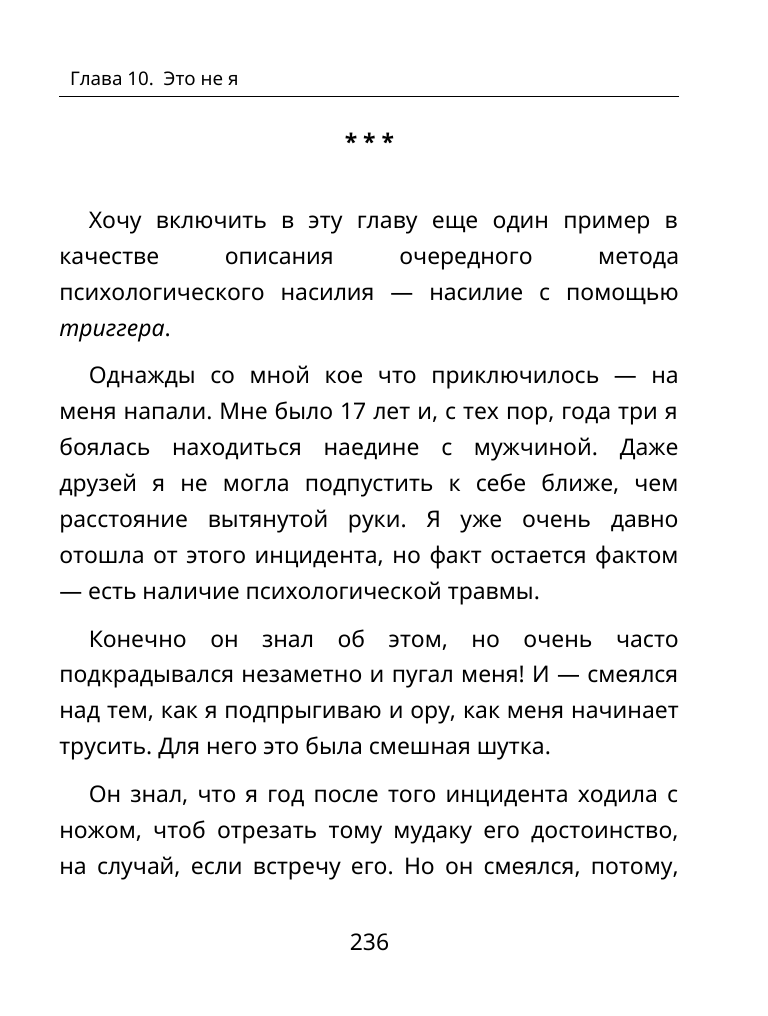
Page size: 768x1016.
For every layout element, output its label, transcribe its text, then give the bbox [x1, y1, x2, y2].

text Он знал, что я год после того инцидента ходила с ножом, чтоб отрезать тому мудаку его достоинство, на случай, если встречу его. Но он смеялся, потому, [59, 778, 679, 881]
text Хочу включить в эту главу еще один пример в качестве описания очередного метода психологического насилия — насилие с помощью триггера. [59, 204, 679, 343]
text Конечно он знал об этом, но очень часто подкрадывался незаметно и пугал меня! И — смеялся над тем, как я подпрыгиваю и ору, как меня начинает трусить. Для него это была смешная шутка. [59, 622, 679, 762]
text Однажды со мной кое что приключилось — на меня напали. Мне было 17 лет и, с тех пор, года три я боялась находиться наедине с мужчиной. Даже друзей я не могла подпустить к себе ближе, чем расстояние вытянутой руки. Я уже очень давно отошла от этого инцидента, но факт остается фактом — есть наличие психологической травмы. [59, 359, 679, 606]
subtitle * * * [59, 126, 679, 157]
